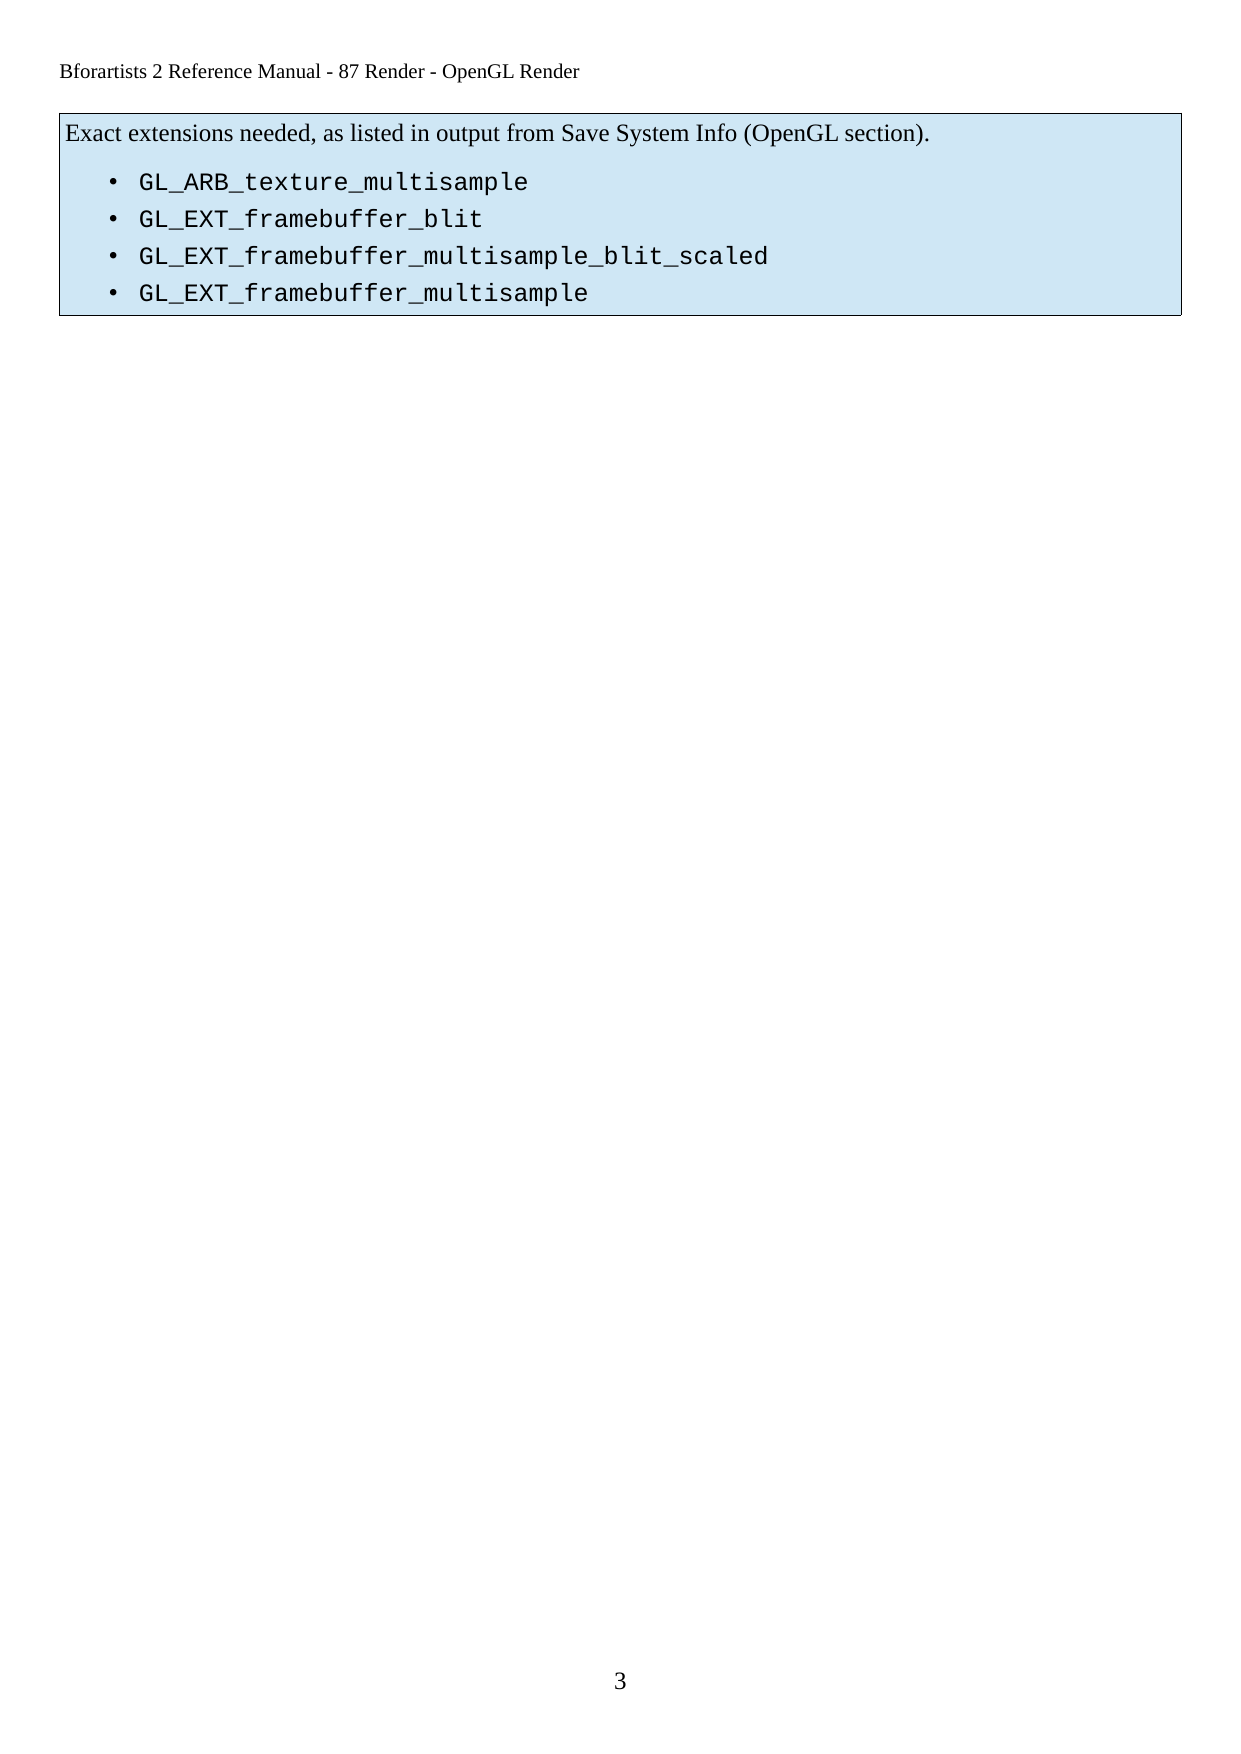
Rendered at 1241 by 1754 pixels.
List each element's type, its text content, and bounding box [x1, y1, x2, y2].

table_cell Exact extensions needed, as listed in output from Save System Info (OpenGL section). GL_ARB_texture_multisample GL_EXT_framebuffer_blit GL_EXT_framebuffer_multisample_blit_scaled GL_EXT_framebuffer_multisample [60, 114, 1181, 315]
